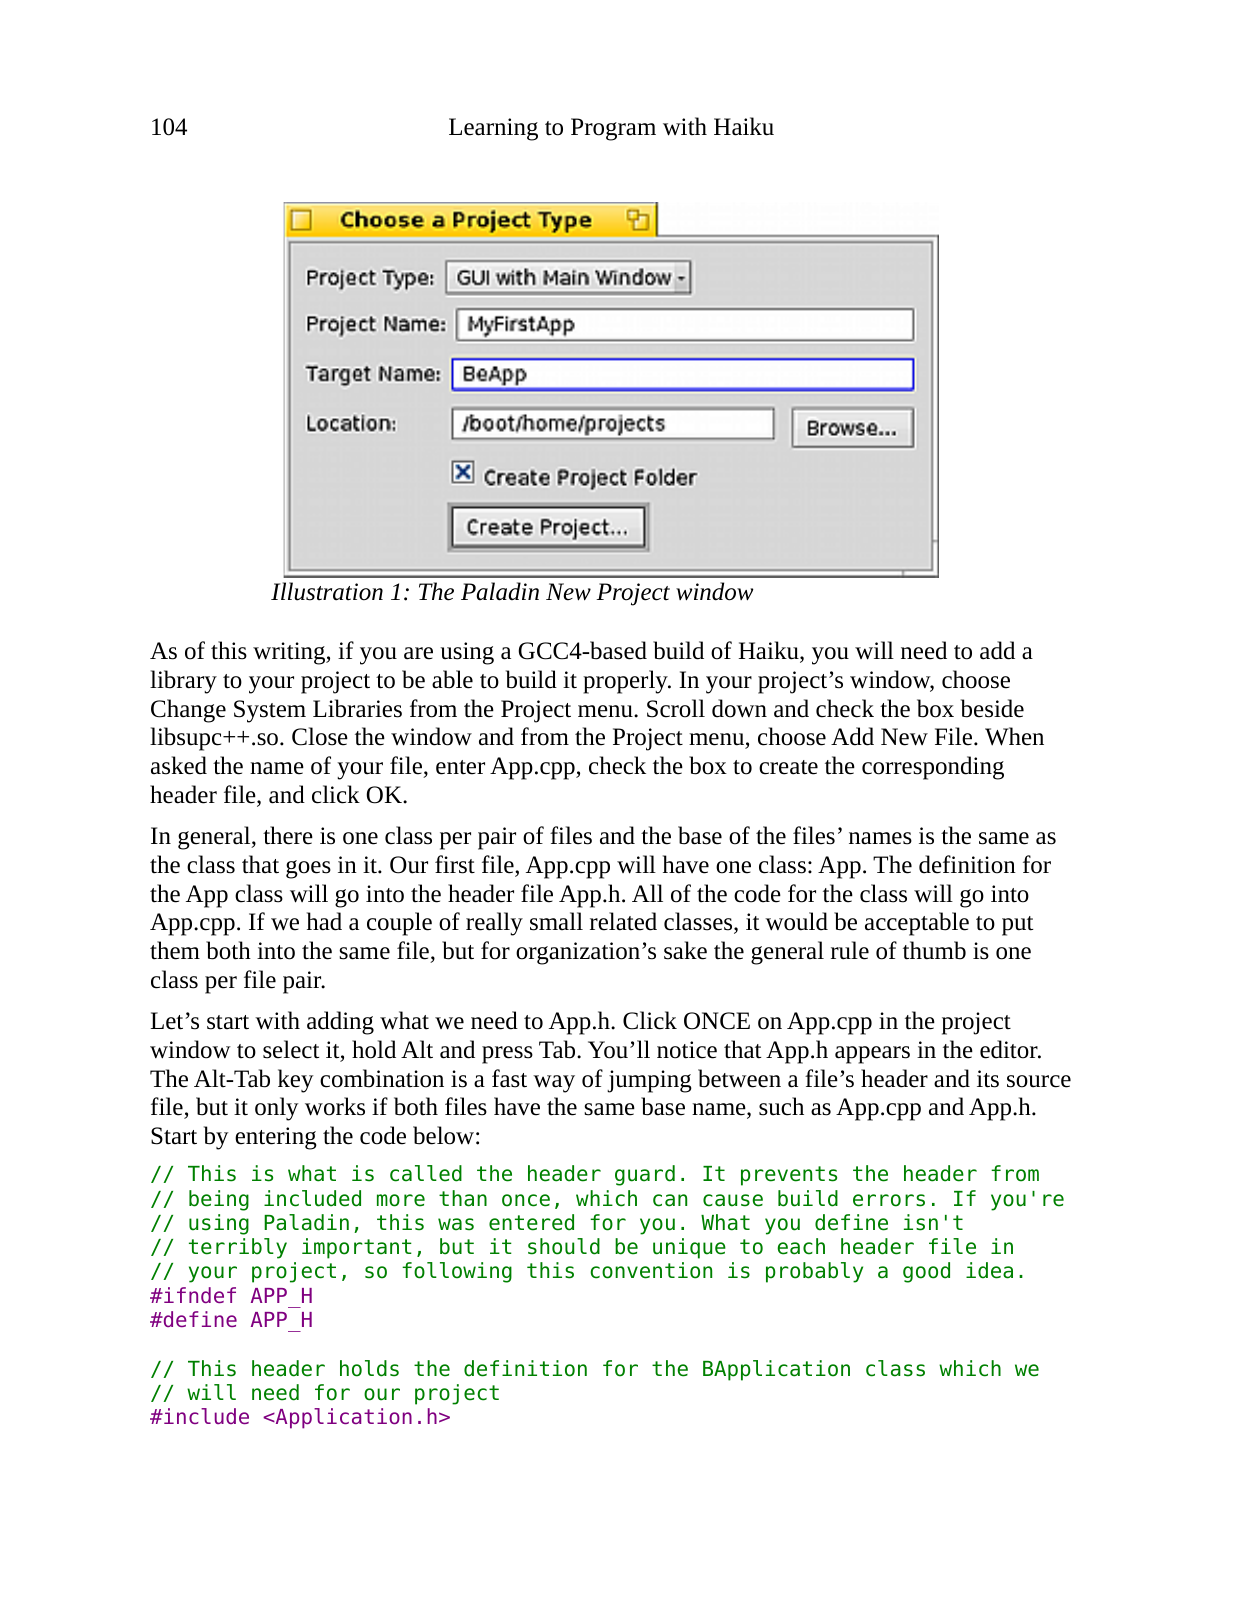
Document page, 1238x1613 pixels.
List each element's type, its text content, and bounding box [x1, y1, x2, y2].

text // terribly important, but it should be unique to each header file in [150, 1235, 1072, 1259]
text #include <Application.h> [150, 1405, 1072, 1429]
text // your project, so following this convention is probably a good idea. [150, 1259, 1072, 1284]
text // using Paladin, this was entered for you. What you define isn't [150, 1211, 1072, 1235]
text // will need for our project [150, 1381, 1072, 1405]
text In general, there is one class per pair of files and the base of the files’ names is the same as the class that goes in it. Our first file, App.cpp will have one class: App. The definition for the App class will go into the header file App.h. All of the code for the class will go into App.cpp. If we had a couple of really small related classes, it would be acceptable to put them both into the same file, but for organization’s sake the general rule of thumb is one class per file pair. [150, 821, 1072, 994]
text // This is what is called the header guard. It prevents the header from [150, 1162, 1072, 1187]
picture [283, 202, 939, 578]
text Let’s start with adding what we need to App.h. Click ONCE on App.cpp in the project window to select it, hold Alt and press Tab. You’ll notice that App.h appears in the editor. The Alt-Tab key combination is a fast way of jumping between a file’s header and its source file, but it only works if both files have the same base name, such as App.cpp and App.h. Start by entering the code below: [150, 1006, 1072, 1150]
text #ifndef APP_H [150, 1284, 1072, 1308]
text As of this writing, if you are using a GCC4-based build of Haiku, you will need to add a library to your project to be able to build it properly. In your project’s window, choose Change System Libraries from the Project menu. Scroll down and check the box beside libsupc++.so. Close the window and from the Project menu, choose Add New File. When asked the name of your file, enter App.cpp, check the box to create the corresponding header file, and click OK. [150, 636, 1072, 809]
text #define APP_H [150, 1308, 1072, 1332]
text // This header holds the definition for the BApplication class which we [150, 1357, 1072, 1381]
text Illustration 1: The Paladin New Project window [271, 575, 951, 606]
text // being included more than once, which can cause build errors. If you're [150, 1187, 1072, 1211]
